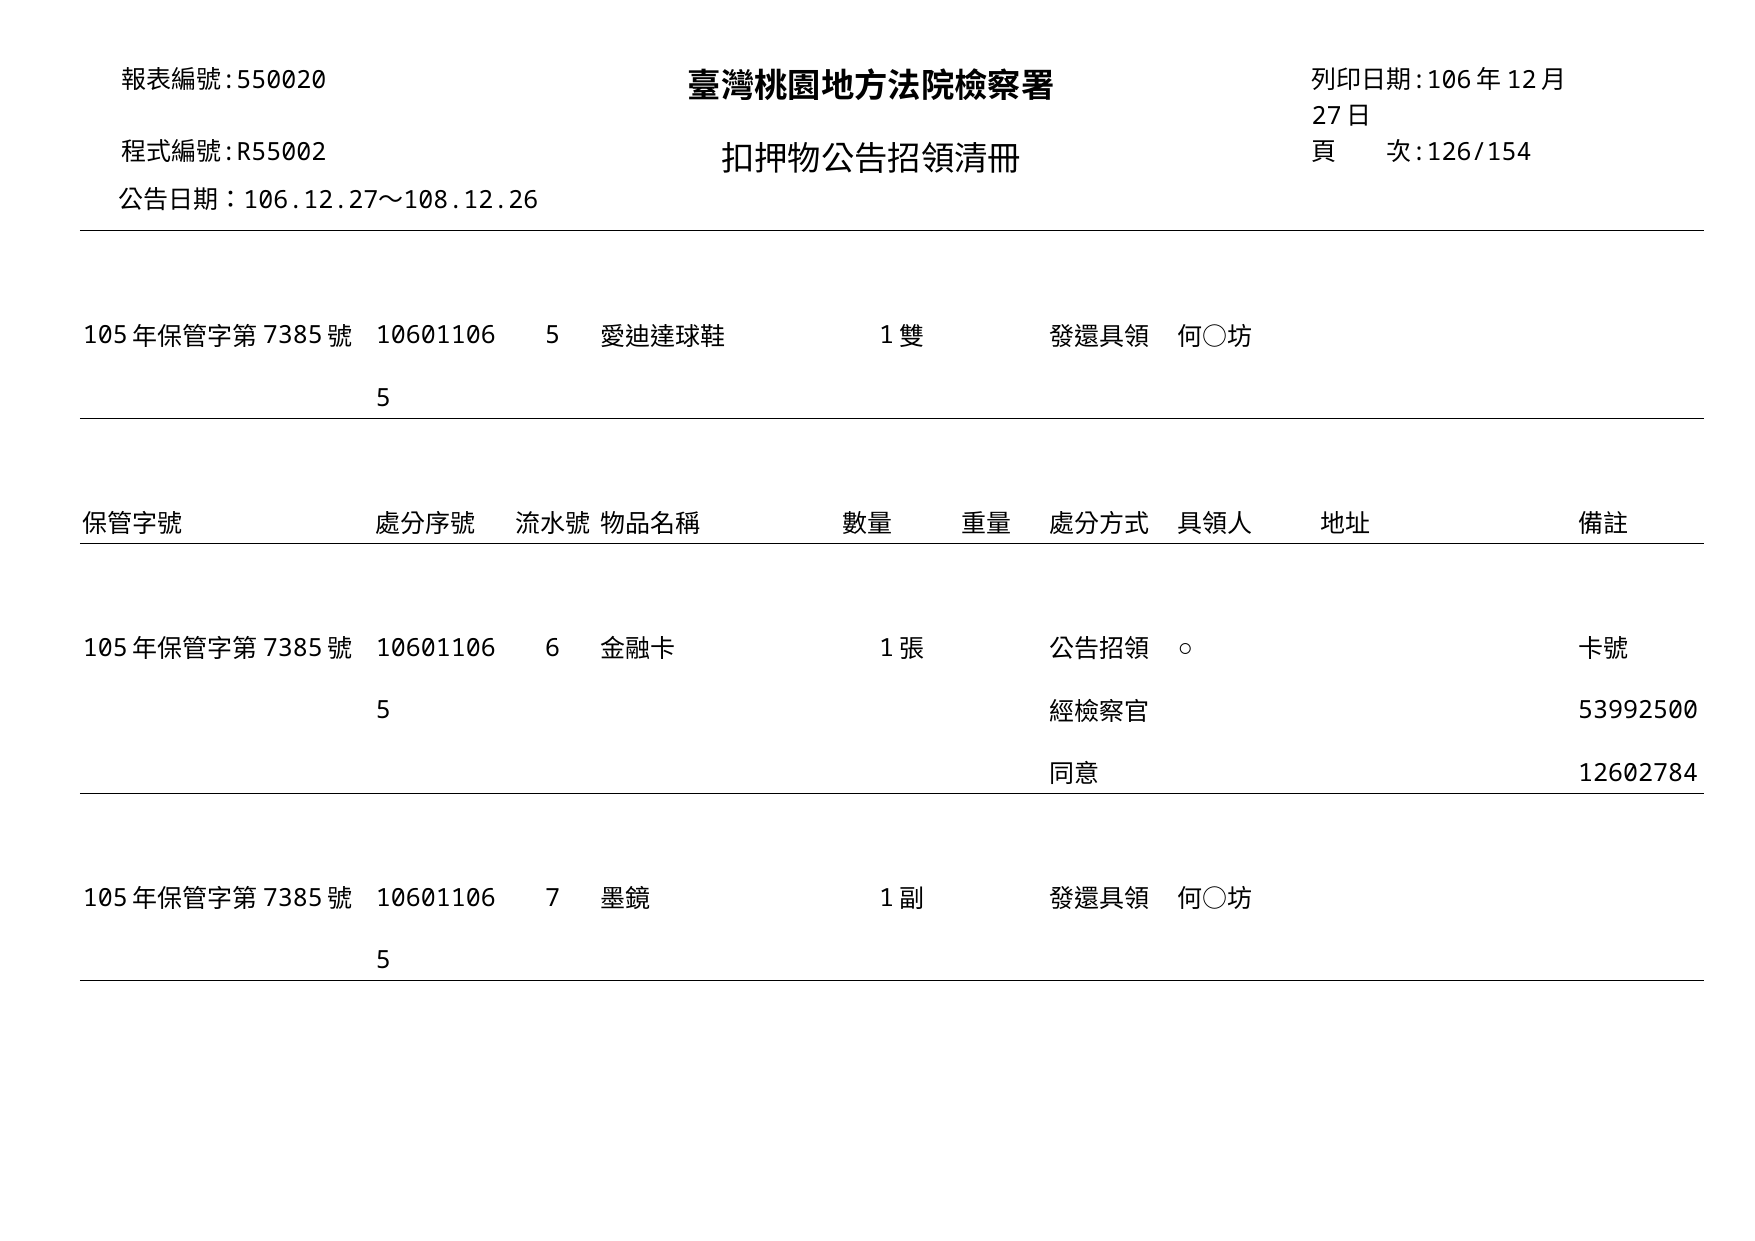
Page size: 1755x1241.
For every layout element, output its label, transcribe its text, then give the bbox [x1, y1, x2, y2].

table_cell 6 [507, 544, 597, 792]
table_cell [1317, 231, 1575, 417]
table_cell 愛迪達球鞋 [597, 231, 807, 417]
table_cell 105年保管字第7385號 [80, 231, 373, 417]
table_cell [927, 794, 1046, 980]
table_cell 公告招領經檢察官同意 [1046, 544, 1175, 792]
table_cell 105年保管字第7385號 [80, 544, 373, 792]
table_cell 106011065 [373, 544, 507, 792]
table_cell 墨鏡 [597, 794, 807, 980]
table_header 具領人 [1175, 480, 1317, 542]
table_cell [927, 231, 1046, 417]
table_header 處分方式 [1046, 480, 1175, 542]
table_cell 發還具領 [1046, 794, 1175, 980]
table_cell [1575, 794, 1704, 980]
table_header 物品名稱 [597, 480, 807, 542]
table_cell 何○坊 [1175, 231, 1317, 417]
table_cell 5 [507, 231, 597, 417]
table_cell ○ [1175, 544, 1317, 792]
table_cell 發還具領 [1046, 231, 1175, 417]
table_header 地址 [1317, 480, 1575, 542]
table_cell [927, 544, 1046, 792]
table_cell 金融卡 [597, 544, 807, 792]
table_cell 1張 [808, 544, 927, 792]
table_cell [1317, 794, 1575, 980]
table_cell 105年保管字第7385號 [80, 794, 373, 980]
table_header 流水號 [507, 480, 597, 542]
table_cell 1雙 [808, 231, 927, 417]
table_cell 106011065 [373, 794, 507, 980]
table_header 備註 [1575, 480, 1704, 542]
table_cell 卡號5399250012602784 [1575, 544, 1704, 792]
table_cell 7 [507, 794, 597, 980]
table_header 數量 [808, 480, 927, 542]
table_header 重量 [927, 480, 1046, 542]
table_header 處分序號 [373, 480, 507, 542]
table_cell [1317, 544, 1575, 792]
table_header 保管字號 [80, 480, 373, 542]
table_cell 何○坊 [1175, 794, 1317, 980]
table_cell 1副 [808, 794, 927, 980]
table_cell [1575, 231, 1704, 417]
table_cell 106011065 [373, 231, 507, 417]
